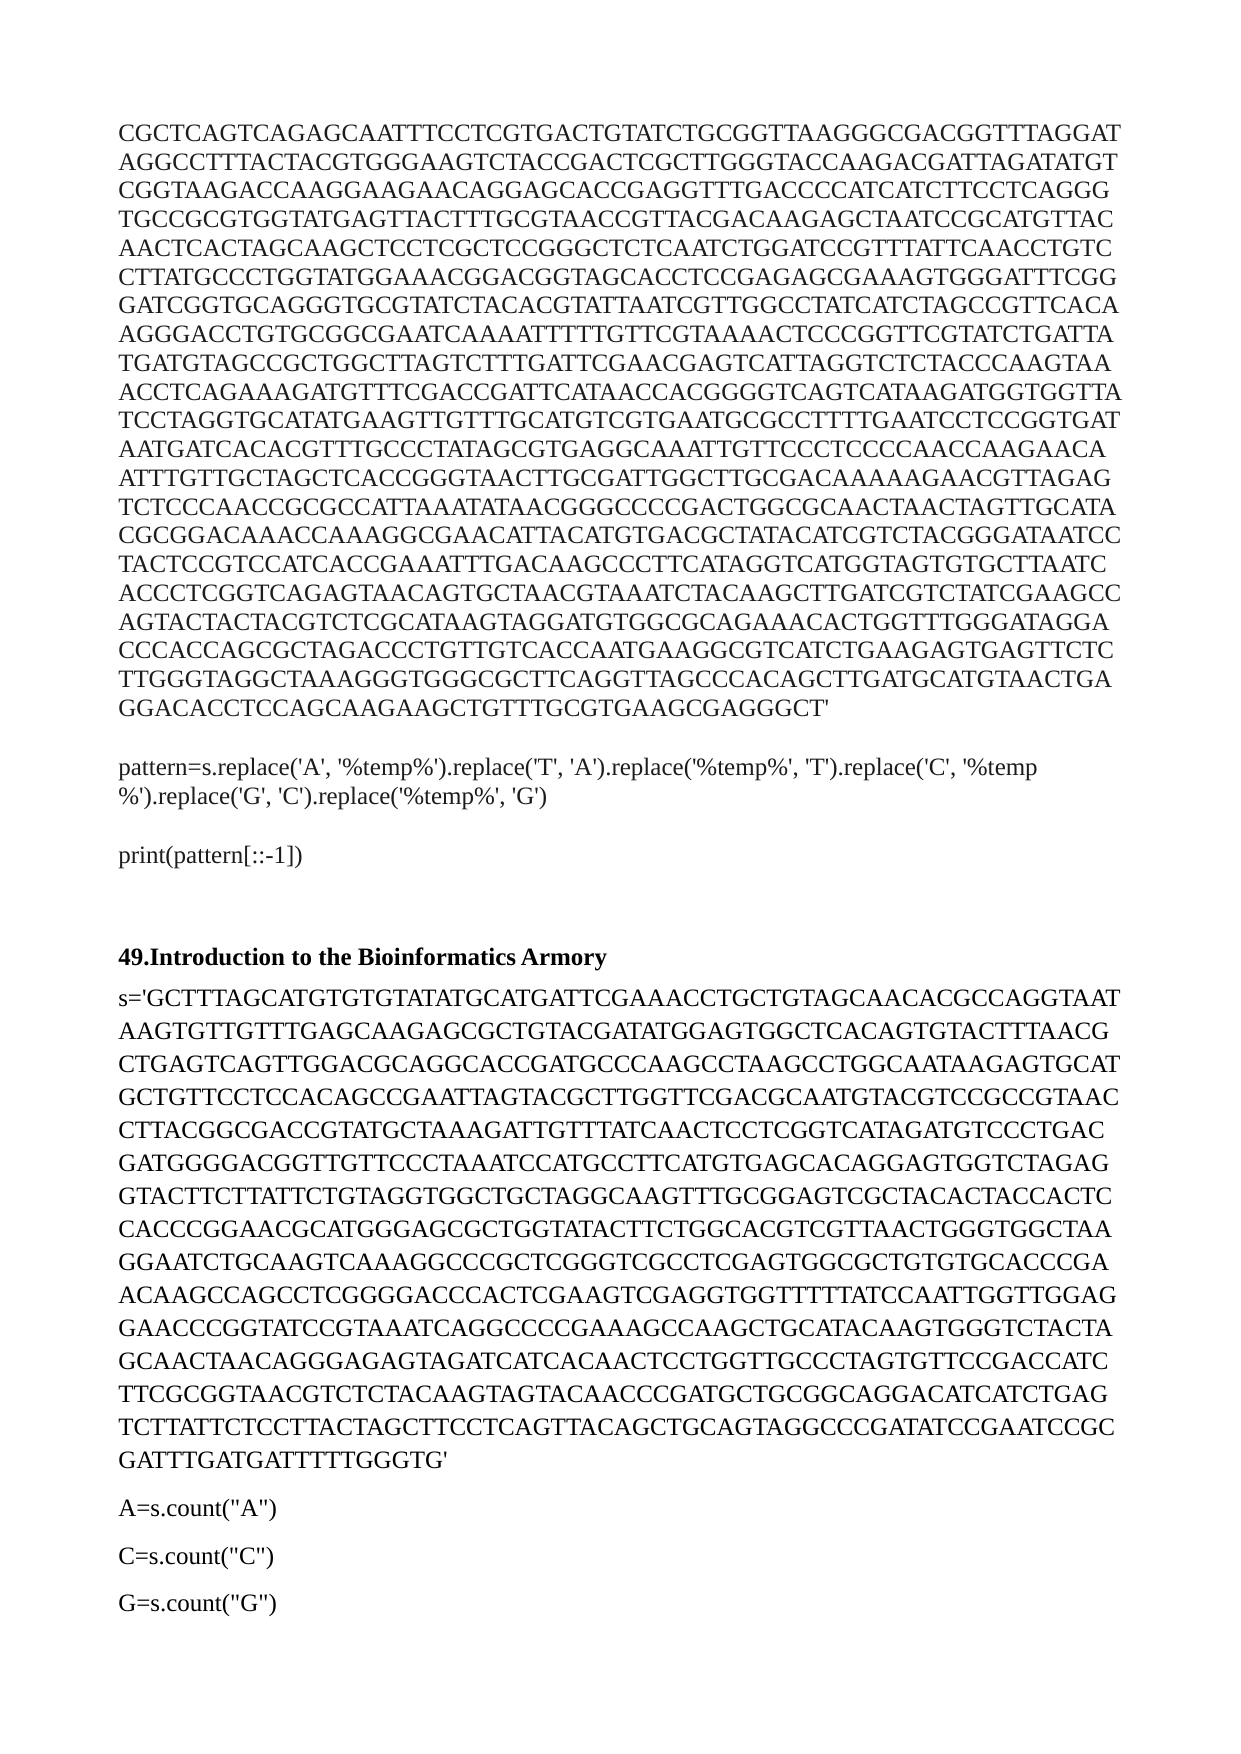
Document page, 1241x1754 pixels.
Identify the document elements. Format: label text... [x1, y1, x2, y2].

text CGCTCAGTCAGAGCAATTTCCTCGTGACTGTATCTGCGGTTAAGGGCGACGGTTTAGGATAGGCCTTTACTACGTGGGAAGTCTACCGACTCGCTTGGGTACCAAGACGATTAGATATGTCGGTAAGACCAAGGAAGAACAGGAGCACCGAGGTTTGACCCCATCATCTTCCTCAGGGTGCCGCGTGGTATGAGTTACTTTGCGTAACCGTTACGACAAGAGCTAATCCGCATGTTACAACTCACTAGCAAGCTCCTCGCTCCGGGCTCTCAATCTGGATCCGTTTATTCAACCTGTCCTTATGCCCTGGTATGGAAACGGACGGTAGCACCTCCGAGAGCGAAAGTGGGATTTCGGGATCGGTGCAGGGTGCGTATCTACACGTATTAATCGTTGGCCTATCATCTAGCCGTTCACAAGGGACCTGTGCGGCGAATCAAAATTTTTGTTCGTAAAACTCCCGGTTCGTATCTGATTATGATGTAGCCGCTGGCTTAGTCTTTGATTCGAACGAGTCATTAGGTCTCTACCCAAGTAAACCTCAGAAAGATGTTTCGACCGATTCATAACCACGGGGTCAGTCATAAGATGGTGGTTATCCTAGGTGCATATGAAGTTGTTTGCATGTCGTGAATGCGCCTTTTGAATCCTCCGGTGATAATGATCACACGTTTGCCCTATAGCGTGAGGCAAATTGTTCCCTCCCCAACCAAGAACAATTTGTTGCTAGCTCACCGGGTAACTTGCGATTGGCTTGCGACAAAAAGAACGTTAGAGTCTCCCAACCGCGCCATTAAATATAACGGGCCCCGACTGGCGCAACTAACTAGTTGCATACGCGGACAAACCAAAGGCGAACATTACATGTGACGCTATACATCGTCTACGGGATAATCCTACTCCGTCCATCACCGAAATTTGACAAGCCCTTCATAGGTCATGGTAGTGTGCTTAATCACCCTCGGTCAGAGTAACAGTGCTAACGTAAATCTACAAGCTTGATCGTCTATCGAAGCCAGTACTACTACGTCTCGCATAAGTAGGATGTGGCGCAGAAACACTGGTTTGGGATAGGACCCACCAGCGCTAGACCCTGTTGTCACCAATGAAGGCGTCATCTGAAGAGTGAGTTCTCTTGGGTAGGCTAAAGGGTGGGCGCTTCAGGTTAGCCCACAGCTTGATGCATGTAACTGAGGACACCTCCAGCAAGAAGCTGTTTGCGTGAAGCGAGGGCT' [118, 118, 1122, 722]
text pattern=s.replace('A', '%temp%').replace('T', 'A').replace('%temp%', 'T').replace('C', '%temp%').replace('G', 'C').replace('%temp%', 'G') [118, 751, 1122, 810]
subtitle 49.Introduction to the Bioinformatics Armory [118, 942, 1122, 971]
text A=s.count("A") [118, 1493, 1122, 1522]
text C=s.count("C") [118, 1541, 1122, 1569]
text print(pattern[::-1]) [118, 840, 1122, 869]
text s='GCTTTAGCATGTGTGTATATGCATGATTCGAAACCTGCTGTAGCAACACGCCAGGTAATAAGTGTTGTTTGAGCAAGAGCGCTGTACGATATGGAGTGGCTCACAGTGTACTTTAACGCTGAGTCAGTTGGACGCAGGCACCGATGCCCAAGCCTAAGCCTGGCAATAAGAGTGCATGCTGTTCCTCCACAGCCGAATTAGTACGCTTGGTTCGACGCAATGTACGTCCGCCGTAACCTTACGGCGACCGTATGCTAAAGATTGTTTATCAACTCCTCGGTCATAGATGTCCCTGACGATGGGGACGGTTGTTCCCTAAATCCATGCCTTCATGTGAGCACAGGAGTGGTCTAGAGGTACTTCTTATTCTGTAGGTGGCTGCTAGGCAAGTTTGCGGAGTCGCTACACTACCACTCCACCCGGAACGCATGGGAGCGCTGGTATACTTCTGGCACGTCGTTAACTGGGTGGCTAAGGAATCTGCAAGTCAAAGGCCCGCTCGGGTCGCCTCGAGTGGCGCTGTGTGCACCCGAACAAGCCAGCCTCGGGGACCCACTCGAAGTCGAGGTGGTTTTTATCCAATTGGTTGGAGGAACCCGGTATCCGTAAATCAGGCCCCGAAAGCCAAGCTGCATACAAGTGGGTCTACTAGCAACTAACAGGGAGAGTAGATCATCACAACTCCTGGTTGCCCTAGTGTTCCGACCATCTTCGCGGTAACGTCTCTACAAGTAGTACAACCCGATGCTGCGGCAGGACATCATCTGAGTCTTATTCTCCTTACTAGCTTCCTCAGTTACAGCTGCAGTAGGCCCGATATCCGAATCCGCGATTTGATGATTTTTGGGTG' [118, 983, 1122, 1474]
text G=s.count("G") [118, 1588, 1122, 1617]
